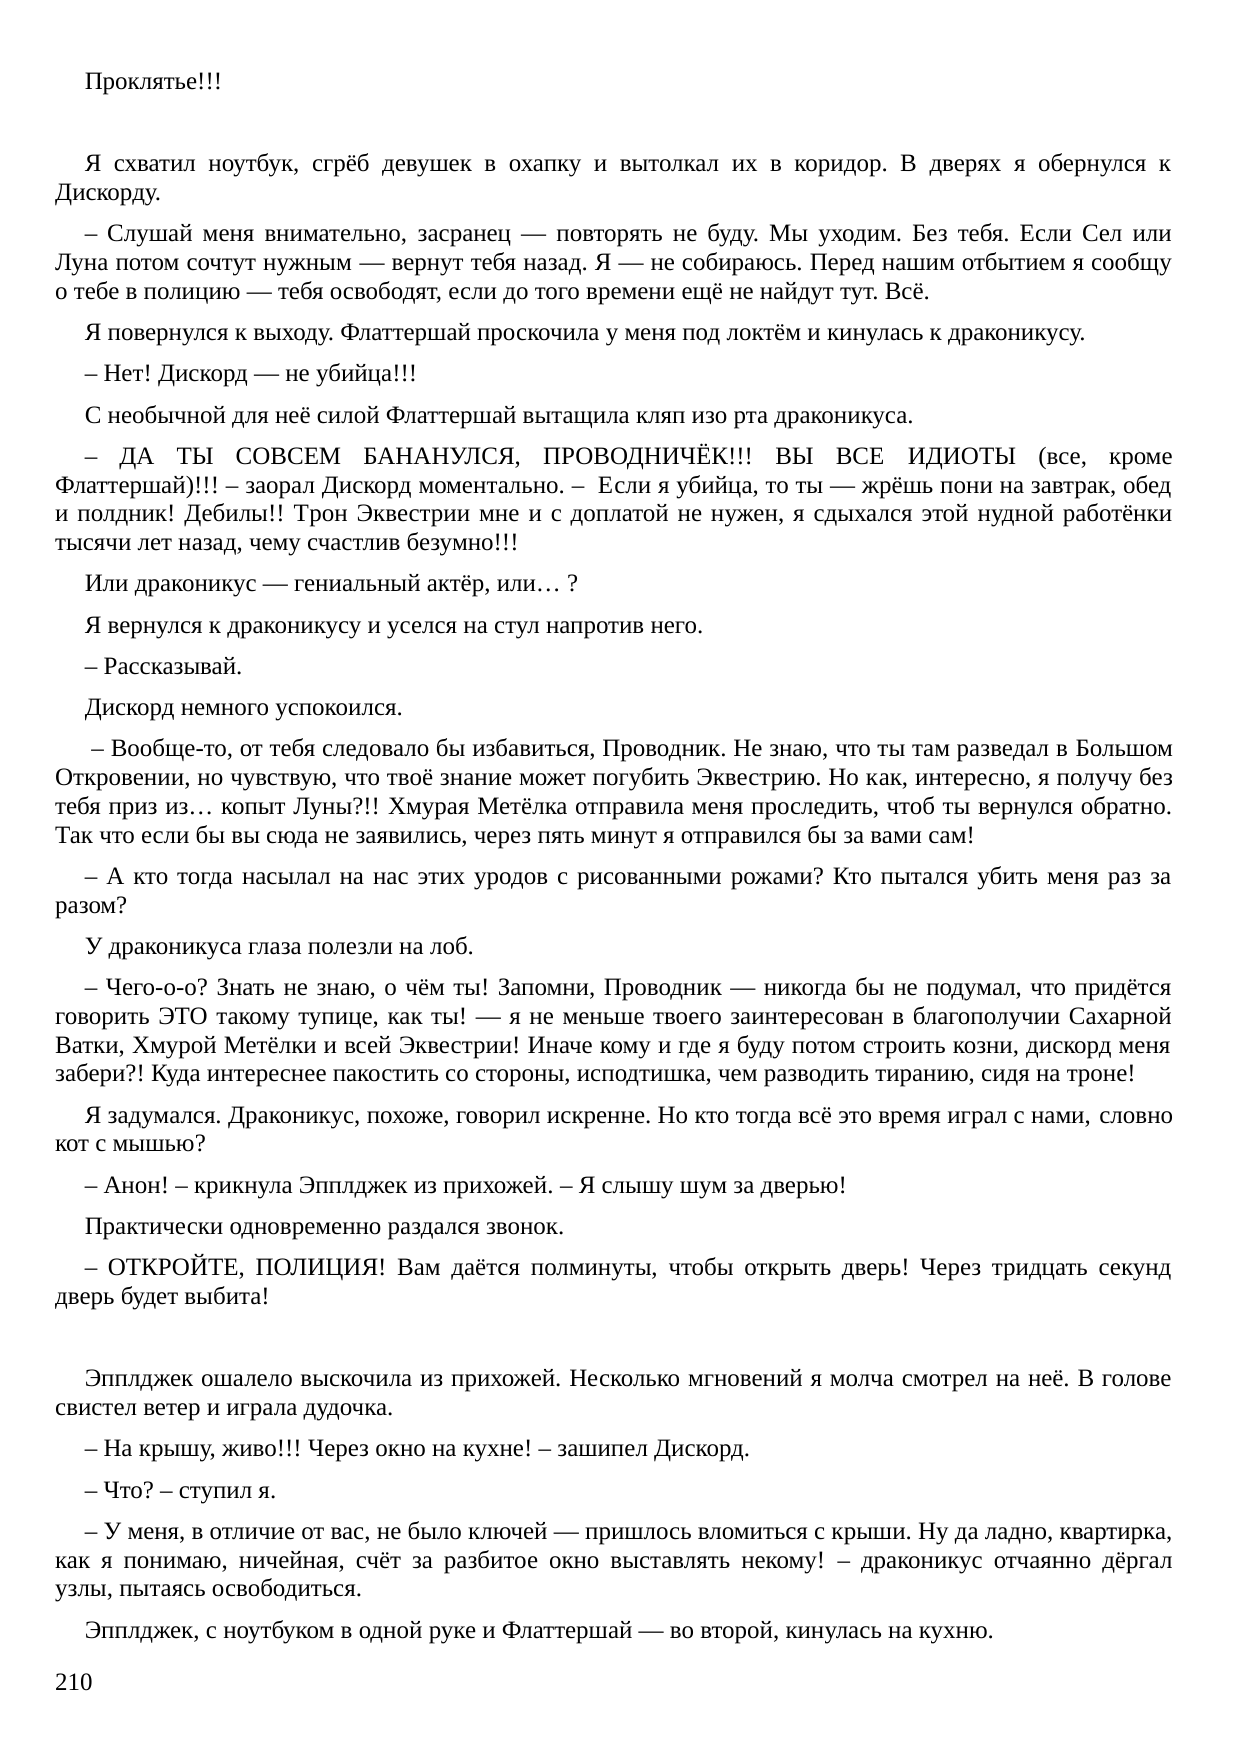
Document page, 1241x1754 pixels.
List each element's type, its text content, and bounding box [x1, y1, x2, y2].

text – Слушай меня внимательно, засранец — повторять не буду. Мы уходим. Без тебя. Если Сел или Луна потом сочтут нужным — вернут тебя назад. Я — не собираюсь. Перед нашим отбытием я сообщу о тебе в полицию — тебя освободят, если до того времени ещё не найдут тут. Всё. [55, 218, 1173, 305]
text – Вообще-то, от тебя следовало бы избавиться, Проводник. Не знаю, что ты там разведал в Большом Откровении, но чувствую, что твоё знание может погубить Эквестрию. Но как, интересно, я получу без тебя приз из… копыт Луны?!! Хмурая Метёлка отправила меня проследить, чтоб ты вернулся обратно. Так что если бы вы сюда не заявились, через пять минут я отправился бы за вами сам! [55, 733, 1173, 848]
text – Нет! Дискорд — не убийца!!! [55, 358, 1173, 387]
text Или драконикус — гениальный актёр, или… ? [55, 568, 1173, 597]
text Дискорд немного успокоился. [55, 692, 1173, 721]
text Эпплджек ошалело выскочила из прихожей. Несколько мгновений я молча смотрел на неё. В голове свистел ветер и играла дудочка. [55, 1363, 1173, 1421]
text Я вернулся к драконикусу и уселся на стул напротив него. [55, 610, 1173, 638]
text – Анон! – крикнула Эпплджек из прихожей. – Я слышу шум за дверью! [55, 1170, 1173, 1198]
text – Что? – ступил я. [55, 1475, 1173, 1503]
text Я повернулся к выходу. Флаттершай проскочила у меня под локтём и кинулась к драконикусу. [55, 317, 1173, 346]
text – А кто тогда насылал на нас этих уродов с рисованными рожами? Кто пытался убить меня раз за разом? [55, 861, 1173, 918]
text – Рассказывай. [55, 651, 1173, 680]
text Практически одновременно раздался звонок. [55, 1211, 1173, 1240]
text – Чего-о-о? Знать не знаю, о чём ты! Запомни, Проводник — никогда бы не подумал, что придётся говорить ЭТО такому тупице, как ты! — я не меньше твоего заинтересован в благополучии Сахарной Ватки, Хмурой Метёлки и всей Эквестрии! Иначе кому и где я буду потом строить козни, дискорд меня забери?! Куда интереснее пакостить со стороны, исподтишка, чем разводить тиранию, сидя на троне! [55, 972, 1173, 1087]
text – ОТКРОЙТЕ, ПОЛИЦИЯ! Вам даётся полминуты, чтобы открыть дверь! Через тридцать секунд дверь будет выбита! [55, 1252, 1173, 1310]
text Эпплджек, с ноутбуком в одной руке и Флаттершай — во второй, кинулась на кухню. [55, 1615, 1173, 1643]
text Я задумался. Драконикус, похоже, говорил искренне. Но кто тогда всё это время играл с нами, словно кот с мышью? [55, 1100, 1173, 1157]
text Проклятье!!! [55, 66, 1173, 95]
text У драконикуса глаза полезли на лоб. [55, 931, 1173, 960]
text Я схватил ноутбук, сгрёб девушек в охапку и вытолкал их в коридор. В дверях я обернулся к Дискорду. [55, 148, 1173, 206]
text – У меня, в отличие от вас, не было ключей — пришлось вломиться с крыши. Ну да ладно, квартирка, как я понимаю, ничейная, счёт за разбитое окно выставлять некому! – драконикус отчаянно дёргал узлы, пытаясь освободиться. [55, 1516, 1173, 1602]
text – ДА ТЫ СОВСЕМ БАНАНУЛСЯ, ПРОВОДНИЧЁК!!! ВЫ ВСЕ ИДИОТЫ (все, кроме Флаттершай)!!! – заорал Дискорд моментально. – Если я убийца, то ты — жрёшь пони на завтрак, обед и полдник! Дебилы!! Трон Эквестрии мне и с доплатой не нужен, я сдыхался этой нудной работёнки тысячи лет назад, чему счастлив безумно!!! [55, 441, 1173, 556]
text С необычной для неё силой Флаттершай вытащила кляп изо рта драконикуса. [55, 400, 1173, 428]
text – На крышу, живо!!! Через окно на кухне! – зашипел Дискорд. [55, 1433, 1173, 1462]
